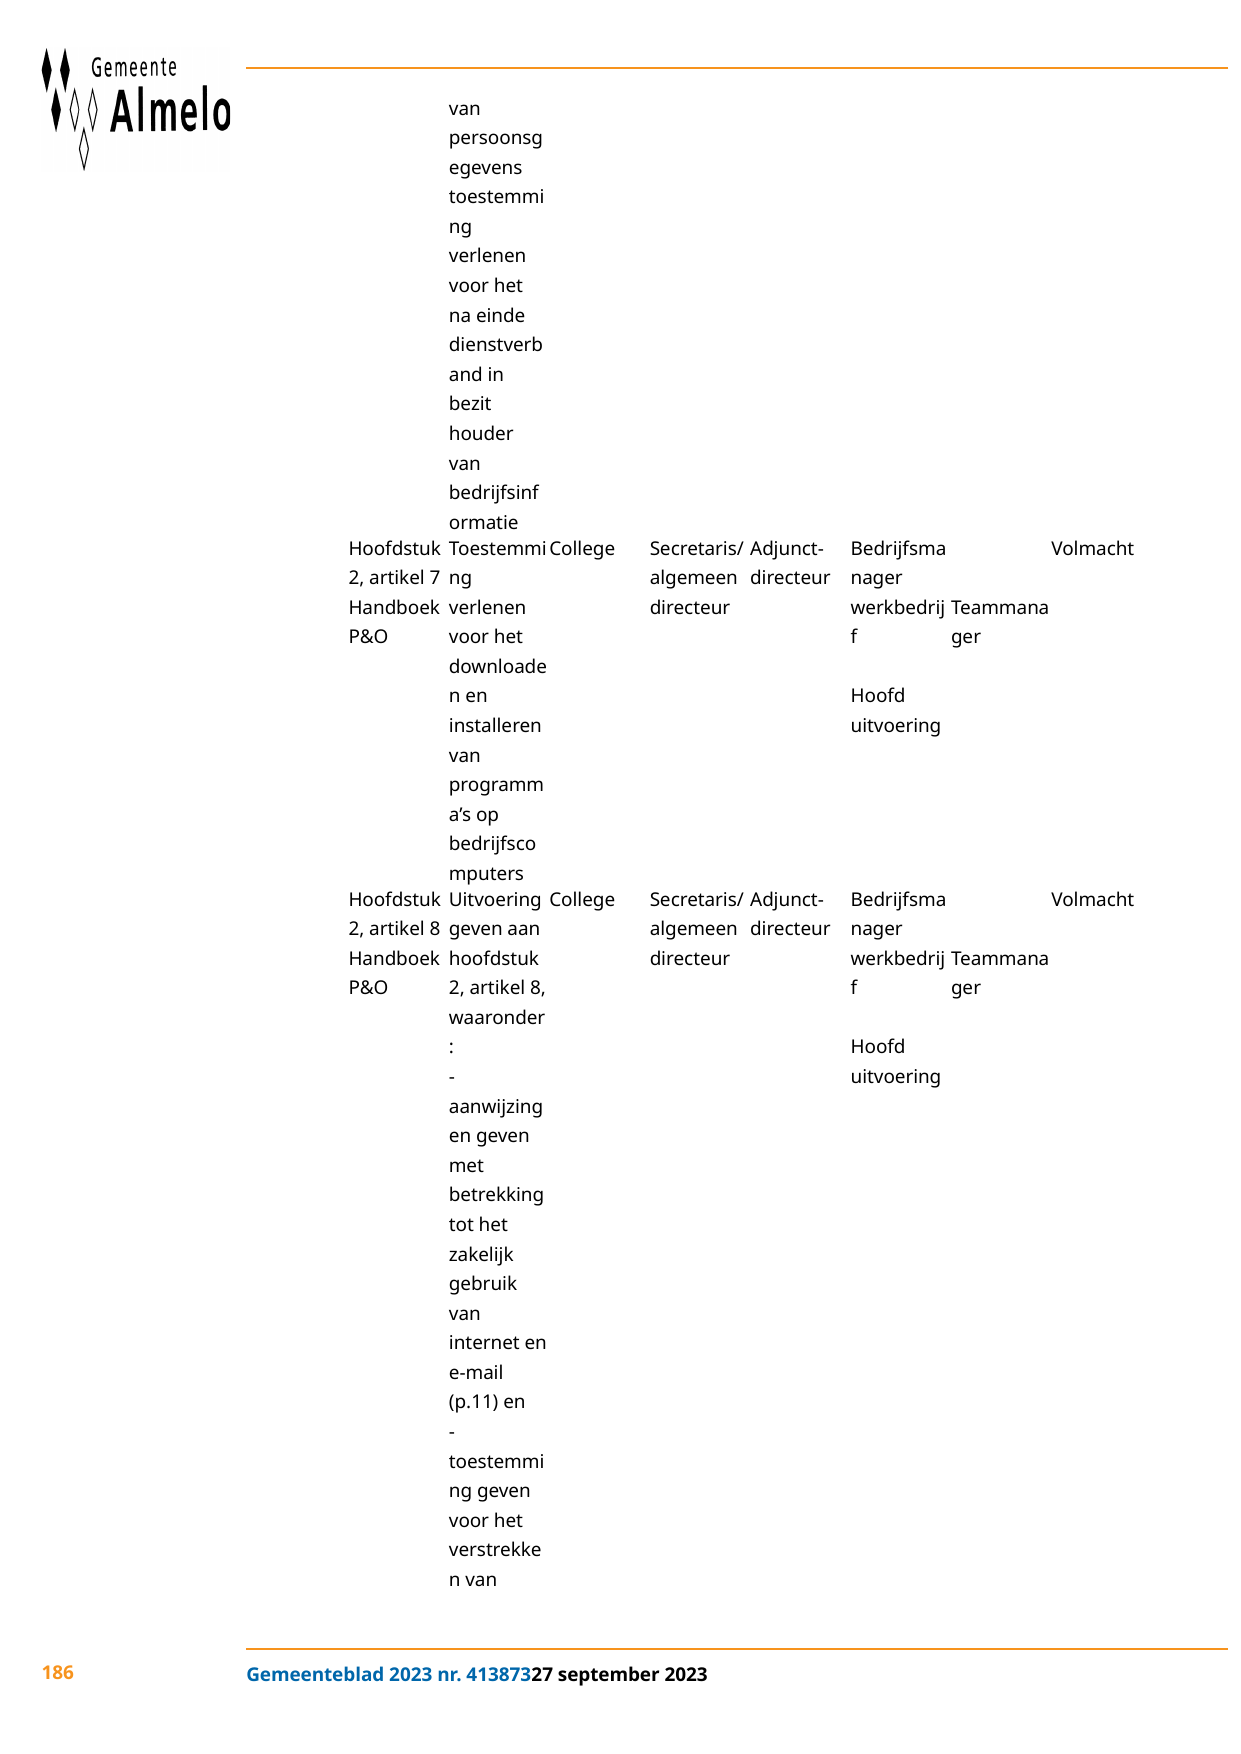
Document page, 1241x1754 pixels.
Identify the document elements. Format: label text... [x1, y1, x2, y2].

table_cell College [549, 535, 649, 886]
table_cell Bedrijfsmanager werkbedrijf Hoofd uitvoering [850, 535, 951, 886]
table_cell [248, 535, 348, 886]
table_cell Volmacht [1051, 886, 1152, 1592]
table_cell [750, 95, 850, 535]
table_cell College [549, 886, 649, 1592]
table_cell Teammanager [951, 886, 1051, 1592]
table_cell [1051, 95, 1152, 535]
table_cell Secretaris/ algemeen directeur [650, 535, 750, 886]
table_cell Adjunct-directeur [750, 535, 850, 886]
table_cell [850, 95, 951, 535]
table_cell Uitvoering geven aan hoofdstuk 2, artikel 8, waaronder: - aanwijzingen geven met betrekking tot het zakelijk gebruik van internet en e-mail (p.11) en - toestemming geven voor het verstrekken van [449, 886, 549, 1592]
table_cell Teammanager [951, 535, 1051, 886]
table_cell Volmacht [1051, 535, 1152, 886]
table_cell Secretaris/ algemeen directeur [650, 886, 750, 1592]
table_cell van persoonsgegevens toestemming verlenen voor het na einde dienstverband in bezit houder van bedrijfsinformatie [449, 95, 549, 535]
table_cell [248, 95, 348, 535]
picture [41, 47, 231, 172]
table_cell Hoofdstuk 2, artikel 8 Handboek P&O [348, 886, 449, 1592]
table_cell Hoofdstuk 2, artikel 7 Handboek P&O [348, 535, 449, 886]
table_cell [348, 95, 449, 535]
table_cell Bedrijfsmanager werkbedrijf Hoofd uitvoering [850, 886, 951, 1592]
table_cell [951, 95, 1051, 535]
table_cell Adjunct-directeur [750, 886, 850, 1592]
table_cell Toestemming verlenen voor het downloaden en installeren van programma’s op bedrijfscomputers [449, 535, 549, 886]
table_cell [549, 95, 649, 535]
table_cell [248, 886, 348, 1592]
table_cell [650, 95, 750, 535]
